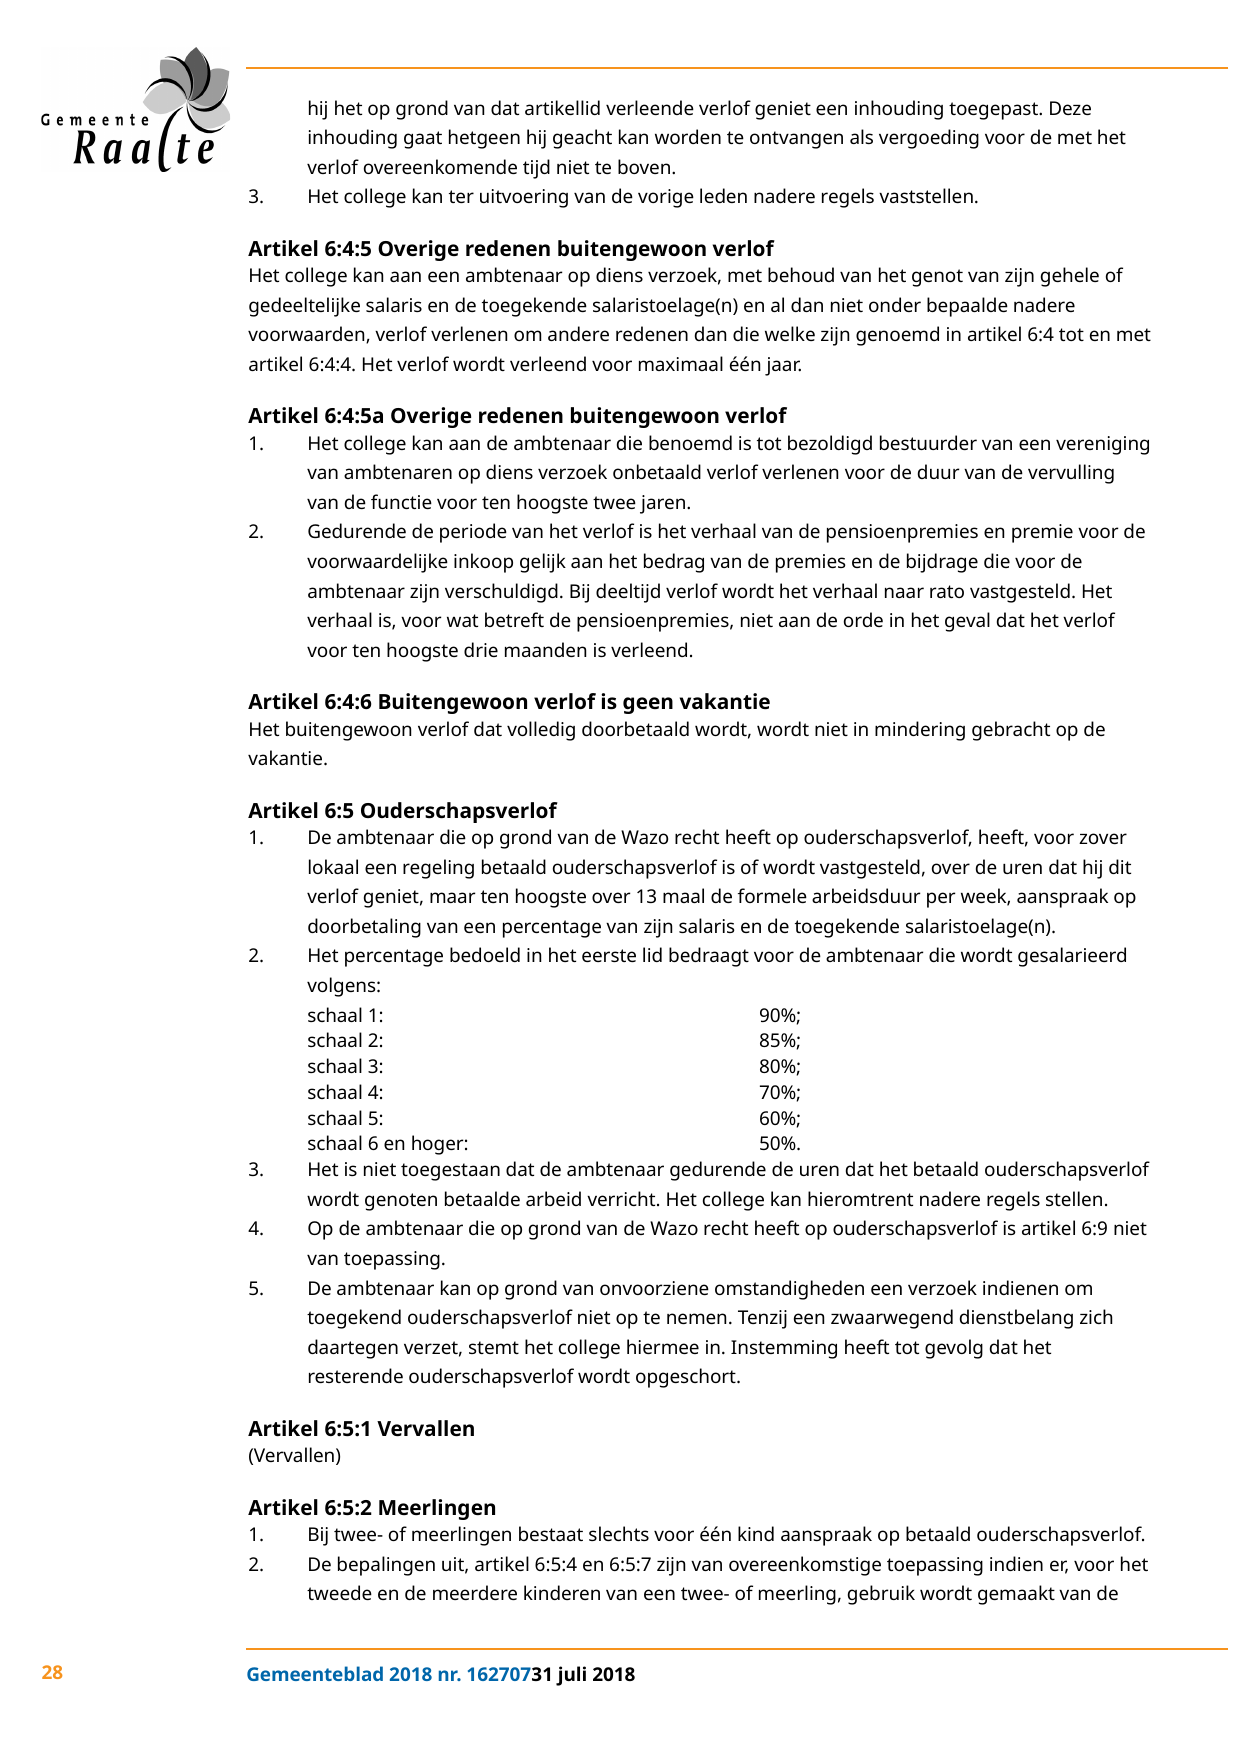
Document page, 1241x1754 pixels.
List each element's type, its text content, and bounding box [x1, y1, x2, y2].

table_cell 50%. [759, 1131, 1211, 1156]
table_header 90%; [759, 1002, 1211, 1028]
list De bepalingen uit, artikel 6:5:4 en 6:5:7 zijn van overeenkomstige toepassing indien er, voor het tweede en de meerdere kinderen van een twee- of meerling, gebruik wordt gemaakt van de [248, 1551, 1152, 1606]
table_cell 80%; [759, 1054, 1211, 1079]
list hij het op grond van dat artikellid verleende verlof geniet een inhouding toegepast. Deze inhouding gaat hetgeen hij geacht kan worden te ontvangen als vergoeding voor de met het verlof overeenkomende tijd niet te boven. [248, 95, 1152, 180]
text (Vervallen) [248, 1442, 1152, 1468]
table_cell schaal 2: [307, 1028, 759, 1053]
text Artikel 6:4:5 Overige redenen buitengewoon verlof [248, 234, 1152, 262]
list Het percentage bedoeld in het eerste lid bedraagt voor de ambtenaar die wordt gesalarieerd volgens: [248, 943, 1152, 998]
table_cell schaal 6 en hoger: [307, 1131, 759, 1156]
table_cell schaal 4: [307, 1079, 759, 1105]
table_cell 70%; [759, 1079, 1211, 1105]
table_cell schaal 5: [307, 1105, 759, 1131]
text Artikel 6:4:6 Buitengewoon verlof is geen vakantie [248, 687, 1152, 716]
table_header schaal 1: [307, 1002, 759, 1028]
text Het college kan aan een ambtenaar op diens verzoek, met behoud van het genot van zijn gehele of gedeeltelijke salaris en de toegekende salaristoelage(n) en al dan niet onder bepaalde nadere voorwaarden, verlof verlenen om andere redenen dan die welke zijn genoemd in artikel 6:4 tot en met artikel 6:4:4. Het verlof wordt verleend voor maximaal één jaar. [248, 262, 1152, 377]
text Artikel 6:5 Ouderschapsverlof [248, 796, 1152, 824]
list De ambtenaar kan op grond van onvoorziene omstandigheden een verzoek indienen om toegekend ouderschapsverlof niet op te nemen. Tenzij een zwaarwegend dienstbelang zich daartegen verzet, stemt het college hiermee in. Instemming heeft tot gevolg dat het resterende ouderschapsverlof wordt opgeschort. [248, 1275, 1152, 1389]
list Gedurende de periode van het verlof is het verhaal van de pensioenpremies en premie voor de voorwaardelijke inkoop gelijk aan het bedrag van de premies en de bijdrage die voor de ambtenaar zijn verschuldigd. Bij deeltijd verlof wordt het verhaal naar rato vastgesteld. Het verhaal is, voor wat betreft de pensioenpremies, niet aan de orde in het geval dat het verlof voor ten hoogste drie maanden is verleend. [248, 519, 1152, 663]
text Artikel 6:4:5a Overige redenen buitengewoon verlof [248, 402, 1152, 430]
text Artikel 6:5:1 Vervallen [248, 1414, 1152, 1442]
table_cell 60%; [759, 1105, 1211, 1131]
list Het college kan aan de ambtenaar die benoemd is tot bezoldigd bestuurder van een vereniging van ambtenaren op diens verzoek onbetaald verlof verlenen voor de duur van de vervulling van de functie voor ten hoogste twee jaren. [248, 430, 1152, 515]
list Op de ambtenaar die op grond van de Wazo recht heeft op ouderschapsverlof is artikel 6:9 niet van toepassing. [248, 1216, 1152, 1271]
list Het college kan ter uitvoering van de vorige leden nadere regels vaststellen. [248, 183, 1152, 209]
text Het buitengewoon verlof dat volledig doorbetaald wordt, wordt niet in mindering gebracht op de vakantie. [248, 716, 1152, 771]
table_cell schaal 3: [307, 1054, 759, 1079]
table_cell 85%; [759, 1028, 1211, 1053]
list De ambtenaar die op grond van de Wazo recht heeft op ouderschapsverlof, heeft, voor zover lokaal een regeling betaald ouderschapsverlof is of wordt vastgesteld, over de uren dat hij dit verlof geniet, maar ten hoogste over 13 maal de formele arbeidsduur per week, aanspraak op doorbetaling van een percentage van zijn salaris en de toegekende salaristoelage(n). [248, 824, 1152, 939]
list Het is niet toegestaan dat de ambtenaar gedurende de uren dat het betaald ouderschapsverlof wordt genoten betaalde arbeid verricht. Het college kan hieromtrent nadere regels stellen. [248, 1156, 1152, 1212]
text Artikel 6:5:2 Meerlingen [248, 1493, 1152, 1521]
list Bij twee- of meerlingen bestaat slechts voor één kind aanspraak op betaald ouderschapsverlof. [248, 1521, 1152, 1547]
picture [41, 47, 231, 172]
